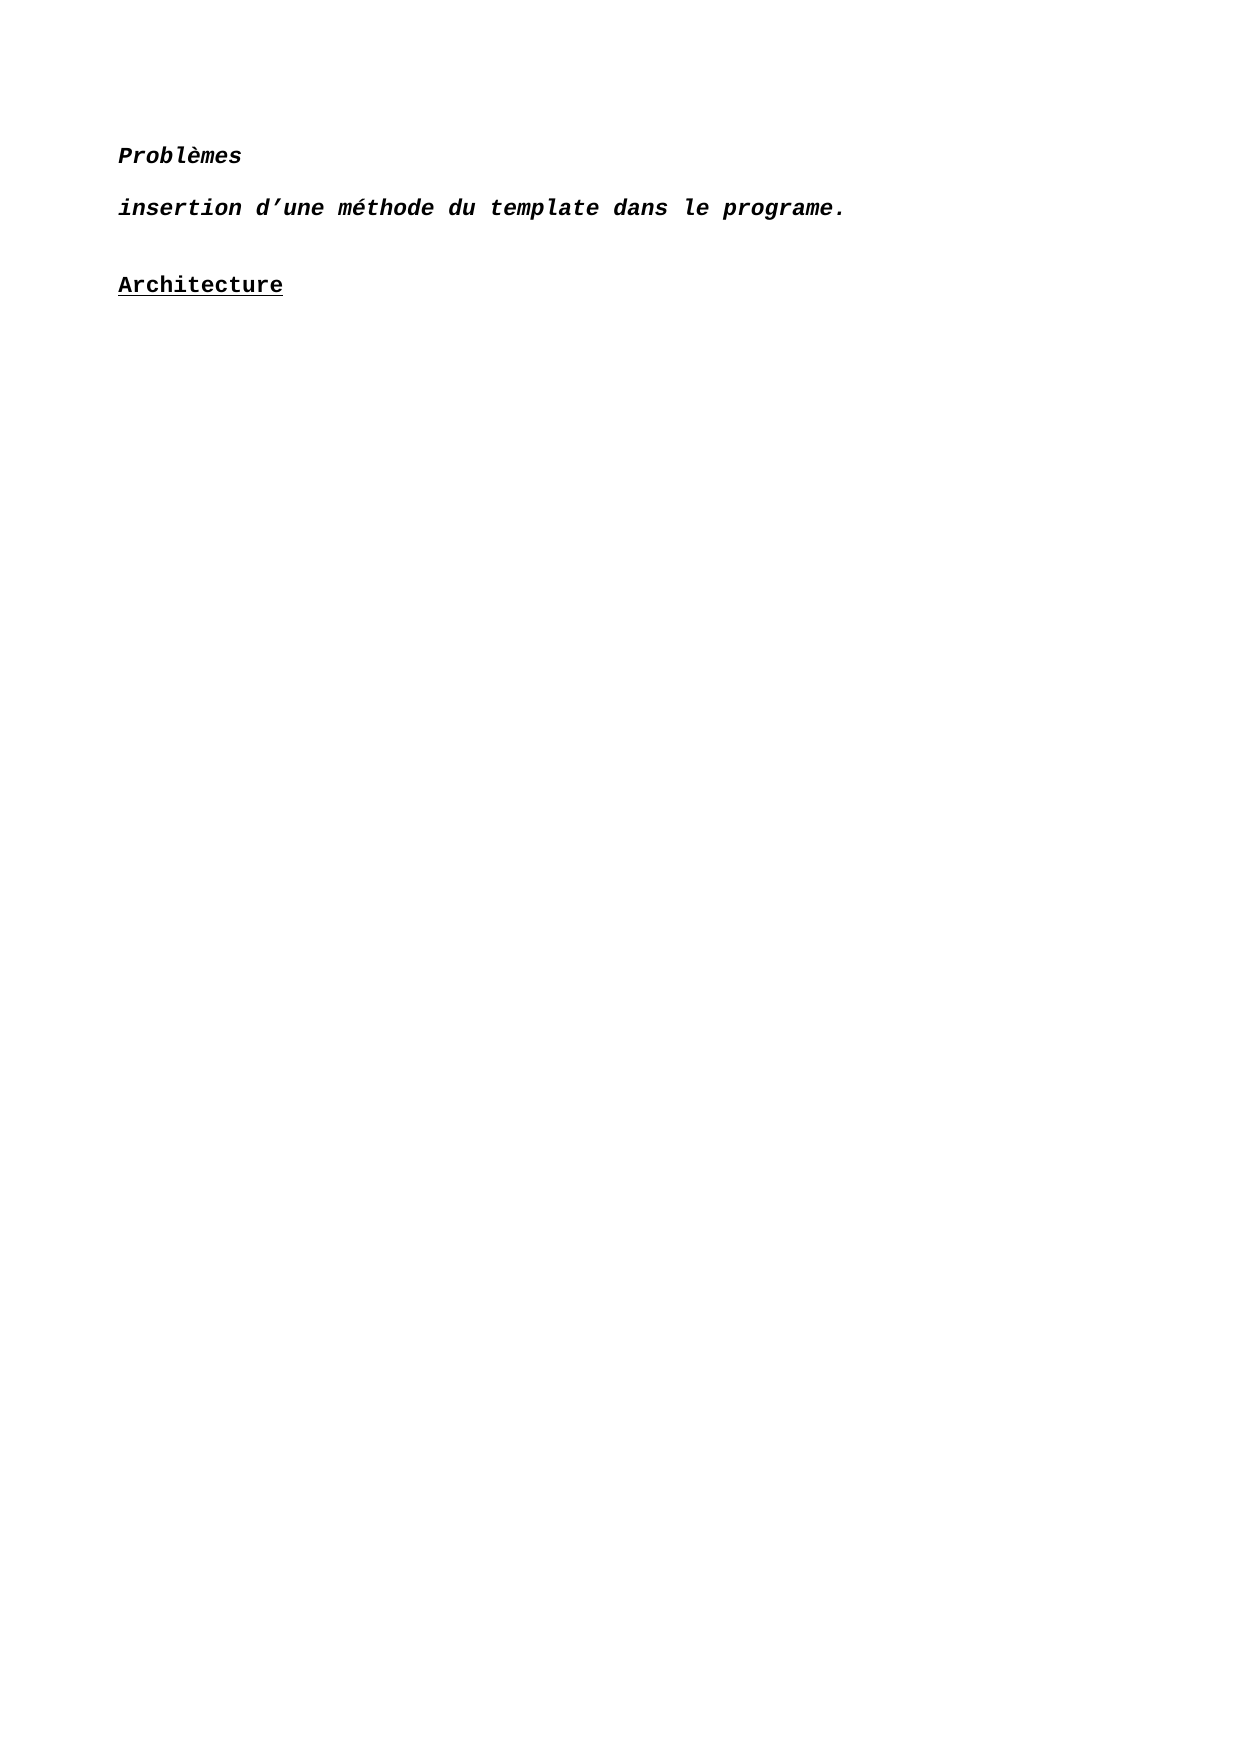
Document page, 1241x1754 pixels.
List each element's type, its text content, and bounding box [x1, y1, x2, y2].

text insertion d’une méthode du template dans le programe. [118, 196, 1122, 222]
text Architecture [118, 274, 1122, 300]
text Problèmes [118, 144, 1122, 170]
